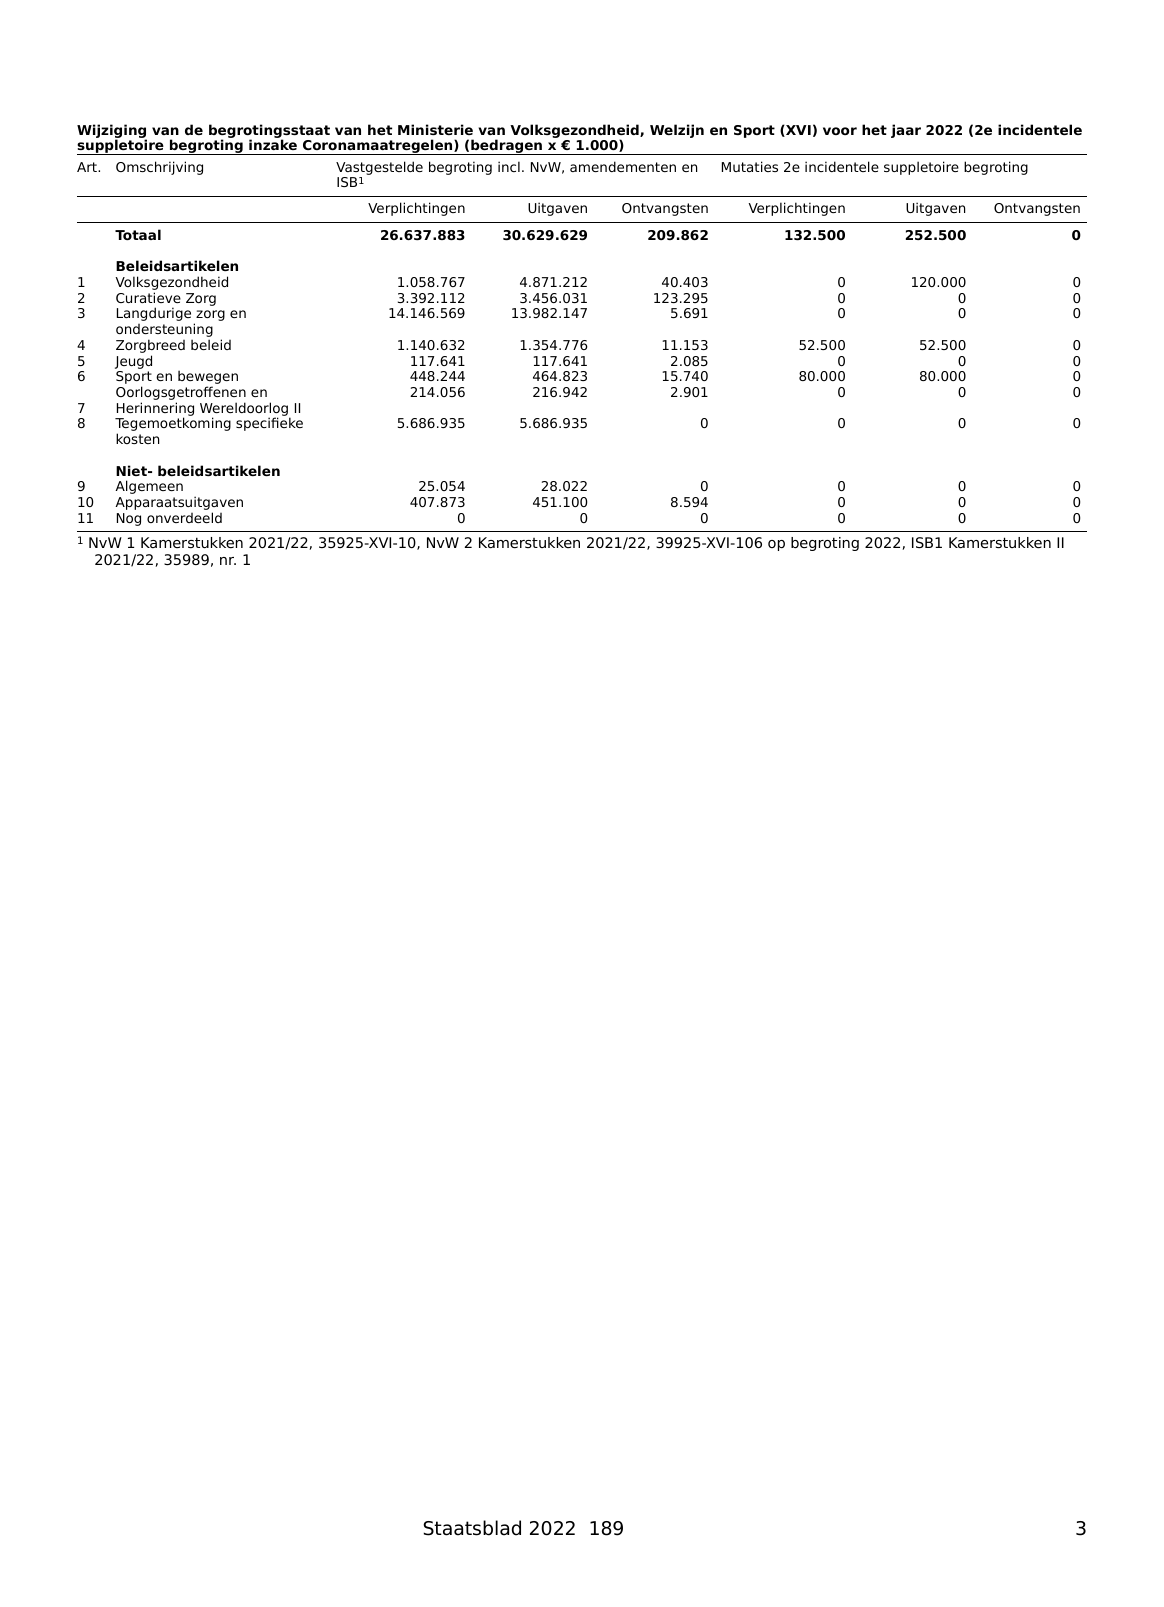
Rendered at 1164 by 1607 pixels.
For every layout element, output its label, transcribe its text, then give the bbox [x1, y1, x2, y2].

table_cell Niet- beleidsartikelen [109, 464, 330, 479]
table_cell [851, 401, 972, 416]
table_cell 0 [594, 479, 714, 495]
table_cell 451.100 [471, 495, 594, 511]
table_cell 0 [330, 511, 471, 531]
table_cell [851, 464, 972, 479]
table_cell [594, 448, 714, 463]
table_cell Algemeen [109, 479, 330, 495]
table_cell 214.056 [330, 385, 471, 401]
table_cell 40.403 [594, 275, 714, 290]
table_cell 448.244 [330, 369, 471, 385]
table_cell Zorgbreed beleid [109, 338, 330, 353]
table_cell [715, 259, 851, 275]
table_cell [972, 401, 1087, 416]
table_cell 3.392.112 [330, 290, 471, 306]
table_cell [851, 259, 972, 275]
table_cell 0 [972, 338, 1087, 353]
table_cell 132.500 [715, 223, 851, 243]
table_cell [594, 259, 714, 275]
table_cell [330, 448, 471, 463]
table_cell [77, 243, 109, 259]
table_cell [330, 464, 471, 479]
table_cell [77, 448, 109, 463]
table_cell [330, 243, 471, 259]
table_cell 3 [77, 306, 109, 338]
table_cell 0 [972, 306, 1087, 338]
table_cell [77, 464, 109, 479]
table_cell 1.354.776 [471, 338, 594, 353]
table_cell 26.637.883 [330, 223, 471, 243]
table_cell [972, 259, 1087, 275]
table_cell [851, 243, 972, 259]
table_cell 1 NvW 1 Kamerstukken 2021/22, 35925-XVI-10, NvW 2 Kamerstukken 2021/22, 39925-XVI-106 op begroting 2022, ISB1 Kamerstukken II 2021/22, 35989, nr. 1 [77, 532, 1087, 569]
table_cell [77, 385, 109, 401]
table_cell [77, 197, 109, 222]
table_cell [851, 448, 972, 463]
table_cell 13.982.147 [471, 306, 594, 338]
table_cell 0 [972, 495, 1087, 511]
table_cell Apparaatsuitgaven [109, 495, 330, 511]
table_cell 0 [471, 511, 594, 531]
table_cell Art. [77, 155, 109, 196]
table_cell Uitgaven [471, 197, 594, 222]
table_cell 407.873 [330, 495, 471, 511]
table_cell 0 [972, 479, 1087, 495]
table_cell 52.500 [851, 338, 972, 353]
table_cell 0 [715, 353, 851, 369]
table_cell Ontvangsten [594, 197, 714, 222]
table_cell 28.022 [471, 479, 594, 495]
table_cell [109, 243, 330, 259]
table_cell 0 [972, 385, 1087, 401]
table_cell Ontvangsten [972, 197, 1087, 222]
table_cell Volksgezondheid [109, 275, 330, 290]
table_cell 2 [77, 290, 109, 306]
table_cell Langdurige zorg en ondersteuning [109, 306, 330, 338]
table_cell [715, 243, 851, 259]
table_cell [471, 243, 594, 259]
table_cell [109, 197, 330, 222]
table_cell 30.629.629 [471, 223, 594, 243]
table_cell 0 [972, 416, 1087, 448]
table_cell 0 [972, 369, 1087, 385]
table_cell [715, 448, 851, 463]
table_cell 120.000 [851, 275, 972, 290]
table_cell 0 [851, 495, 972, 511]
table_cell Oorlogsgetroffenen en Herinnering Wereldoorlog II [109, 385, 330, 416]
table_cell Mutaties 2e incidentele suppletoire begroting [715, 155, 1087, 196]
table_cell [77, 259, 109, 275]
table_cell Tegemoetkoming specifieke kosten [109, 416, 330, 448]
table_cell 11.153 [594, 338, 714, 353]
table_cell 464.823 [471, 369, 594, 385]
table_cell 80.000 [715, 369, 851, 385]
table_cell 216.942 [471, 385, 594, 401]
table_cell [330, 259, 471, 275]
table_cell Verplichtingen [330, 197, 471, 222]
table_cell 1.140.632 [330, 338, 471, 353]
table_cell 0 [972, 353, 1087, 369]
table_cell 252.500 [851, 223, 972, 243]
table_cell 0 [851, 511, 972, 531]
table_cell 0 [972, 290, 1087, 306]
table_cell 0 [715, 275, 851, 290]
table_cell Uitgaven [851, 197, 972, 222]
table_cell 0 [972, 275, 1087, 290]
table_cell [471, 259, 594, 275]
table_cell 0 [715, 290, 851, 306]
table_header Wijziging van de begrotingsstaat van het Ministerie van Volksgezondheid, Welzijn en Sport (XVI) voor het jaar 2022 (2e incidentele suppletoire begroting inzake Coronamaatregelen) (bedragen x € 1.000) [77, 122, 1087, 154]
table_cell [594, 243, 714, 259]
table_cell [330, 401, 471, 416]
table_cell 5.691 [594, 306, 714, 338]
table_cell [972, 243, 1087, 259]
table_cell 0 [851, 306, 972, 338]
table_cell 0 [715, 385, 851, 401]
table_cell [77, 223, 109, 243]
table_cell 0 [715, 306, 851, 338]
table_cell 3.456.031 [471, 290, 594, 306]
table_cell [972, 464, 1087, 479]
table_cell [471, 464, 594, 479]
table_cell Nog onverdeeld [109, 511, 330, 531]
table_cell 2.085 [594, 353, 714, 369]
table_cell 0 [972, 223, 1087, 243]
table_cell 11 [77, 511, 109, 531]
table_cell 0 [715, 495, 851, 511]
table_cell 0 [594, 416, 714, 448]
table_cell 0 [715, 416, 851, 448]
table_cell [972, 448, 1087, 463]
table_cell Verplichtingen [715, 197, 851, 222]
table_cell Curatieve Zorg [109, 290, 330, 306]
table_cell 2.901 [594, 385, 714, 401]
table_cell [594, 401, 714, 416]
table_cell 8 [77, 416, 109, 448]
table_cell 117.641 [330, 353, 471, 369]
table_cell 6 [77, 369, 109, 385]
table_cell 5.686.935 [471, 416, 594, 448]
table_cell 0 [594, 511, 714, 531]
table_cell 80.000 [851, 369, 972, 385]
table_cell [109, 448, 330, 463]
table_cell 1 [77, 275, 109, 290]
table_cell 14.146.569 [330, 306, 471, 338]
table_cell 9 [77, 479, 109, 495]
table_cell 0 [851, 479, 972, 495]
table_cell 52.500 [715, 338, 851, 353]
table_cell 10 [77, 495, 109, 511]
table_cell 0 [851, 385, 972, 401]
table_cell 4 [77, 338, 109, 353]
table_cell Beleidsartikelen [109, 259, 330, 275]
table_cell 5.686.935 [330, 416, 471, 448]
table_cell 0 [972, 511, 1087, 531]
table_cell 0 [851, 353, 972, 369]
table_cell Totaal [109, 223, 330, 243]
table_cell 117.641 [471, 353, 594, 369]
table_cell [715, 401, 851, 416]
table_cell 4.871.212 [471, 275, 594, 290]
table_cell 7 [77, 401, 109, 416]
table_cell [471, 401, 594, 416]
table_cell 209.862 [594, 223, 714, 243]
table_cell [471, 448, 594, 463]
table_cell Sport en bewegen [109, 369, 330, 385]
table_cell 0 [851, 290, 972, 306]
table_cell 0 [715, 511, 851, 531]
table_cell [715, 464, 851, 479]
table_cell Omschrijving [109, 155, 330, 196]
table_cell 5 [77, 353, 109, 369]
table_cell 0 [851, 416, 972, 448]
table_cell Jeugd [109, 353, 330, 369]
table_cell [594, 464, 714, 479]
table_cell 123.295 [594, 290, 714, 306]
table_cell 1.058.767 [330, 275, 471, 290]
table_cell 0 [715, 479, 851, 495]
table_cell 25.054 [330, 479, 471, 495]
table_cell Vastgestelde begroting incl. NvW, amendementen en ISB1 [330, 155, 714, 196]
table_cell 8.594 [594, 495, 714, 511]
table_cell 15.740 [594, 369, 714, 385]
